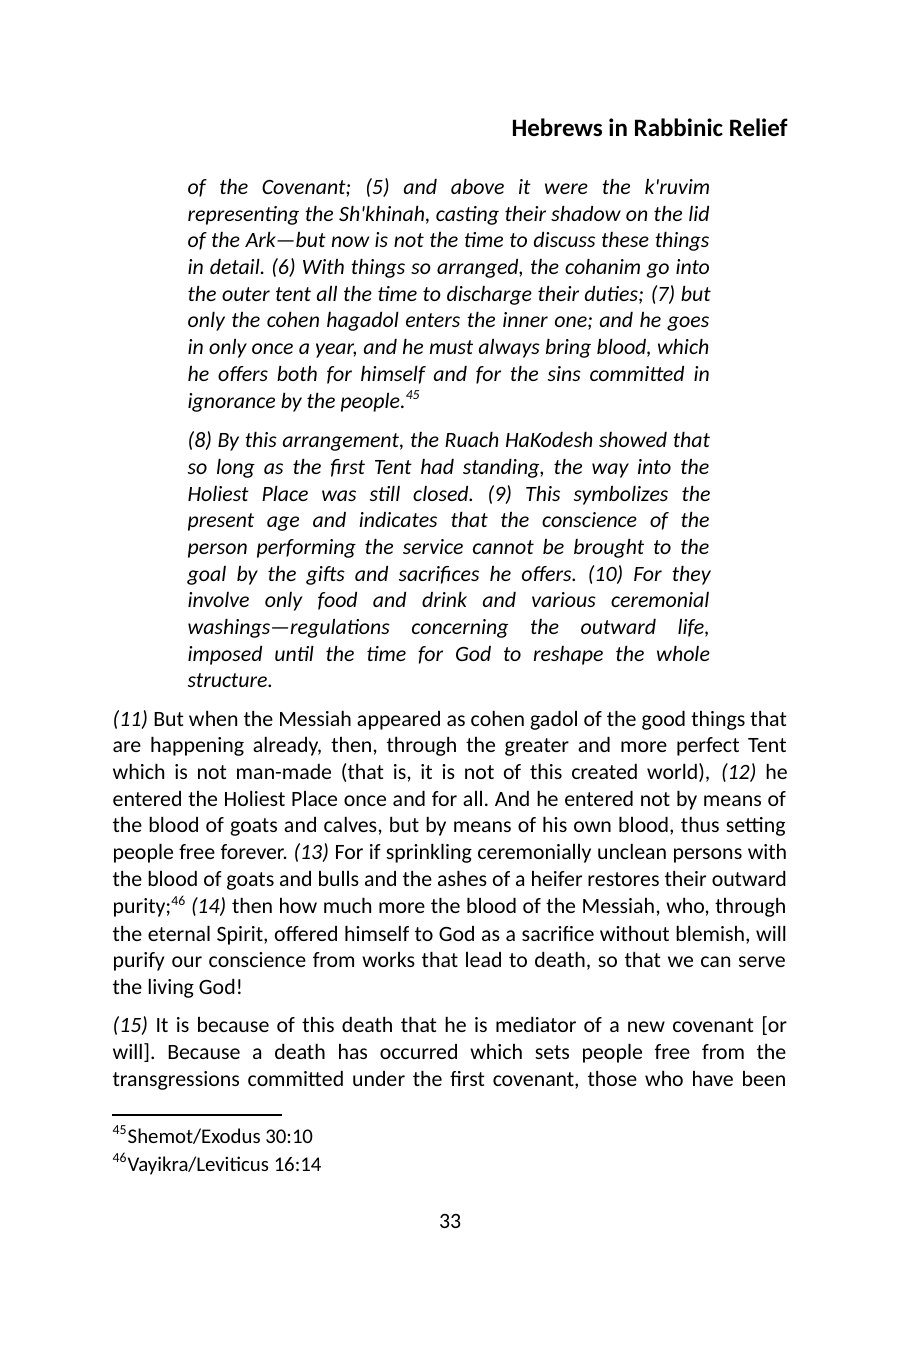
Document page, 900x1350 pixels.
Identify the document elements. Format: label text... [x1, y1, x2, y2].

text (15) It is because of this death that he is mediator of a new covenant [or will]. Because a death has occurred which sets people free from the transgressions committed under the first covenant, those who have been [112, 1012, 787, 1092]
text (8) By this arrangement, the Ruach HaKodesh showed that so long as the first Tent had standing, the way into the Holiest Place was still closed. (9) This symbolizes the present age and indicates that the conscience of the person performing the service cannot be brought to the goal by the gifts and sacrifices he offers. (10) For they involve only food and drink and various ceremonial washings—regulations concerning the outward life, imposed until the time for God to reshape the whole structure. [187, 426, 712, 693]
text Vayikra/Leviticus 16:14 [112, 1149, 787, 1177]
text of the Covenant; (5) and above it were the k'ruvim representing the Sh'khinah, casting their shadow on the lid of the Ark—but now is not the time to discuss these things in detail. (6) With things so arranged, the cohanim go into the outer tent all the time to discharge their duties; (7) but only the cohen hagadol enters the inner one; and he goes in only once a year, and he must always bring blood, which he offers both for himself and for the sins committed in ignorance by the people. [187, 173, 712, 414]
text Shemot/Exodus 30:10 [112, 1121, 787, 1149]
text (11) But when the Messiah appeared as cohen gadol of the good things that are happening already, then, through the greater and more perfect Tent which is not man-made (that is, it is not of this created world), (12) he entered the Holiest Place once and for all. And he entered not by means of the blood of goats and calves, but by means of his own blood, thus setting people free forever. (13) For if sprinkling ceremonially unclean persons with the blood of goats and bulls and the ashes of a heifer restores their outward purity; (14) then how much more the blood of the Messiah, who, through the eternal Spirit, offered himself to God as a sacrifice without blemish, will purify our conscience from works that lead to death, so that we can serve the living God! [112, 705, 787, 1000]
